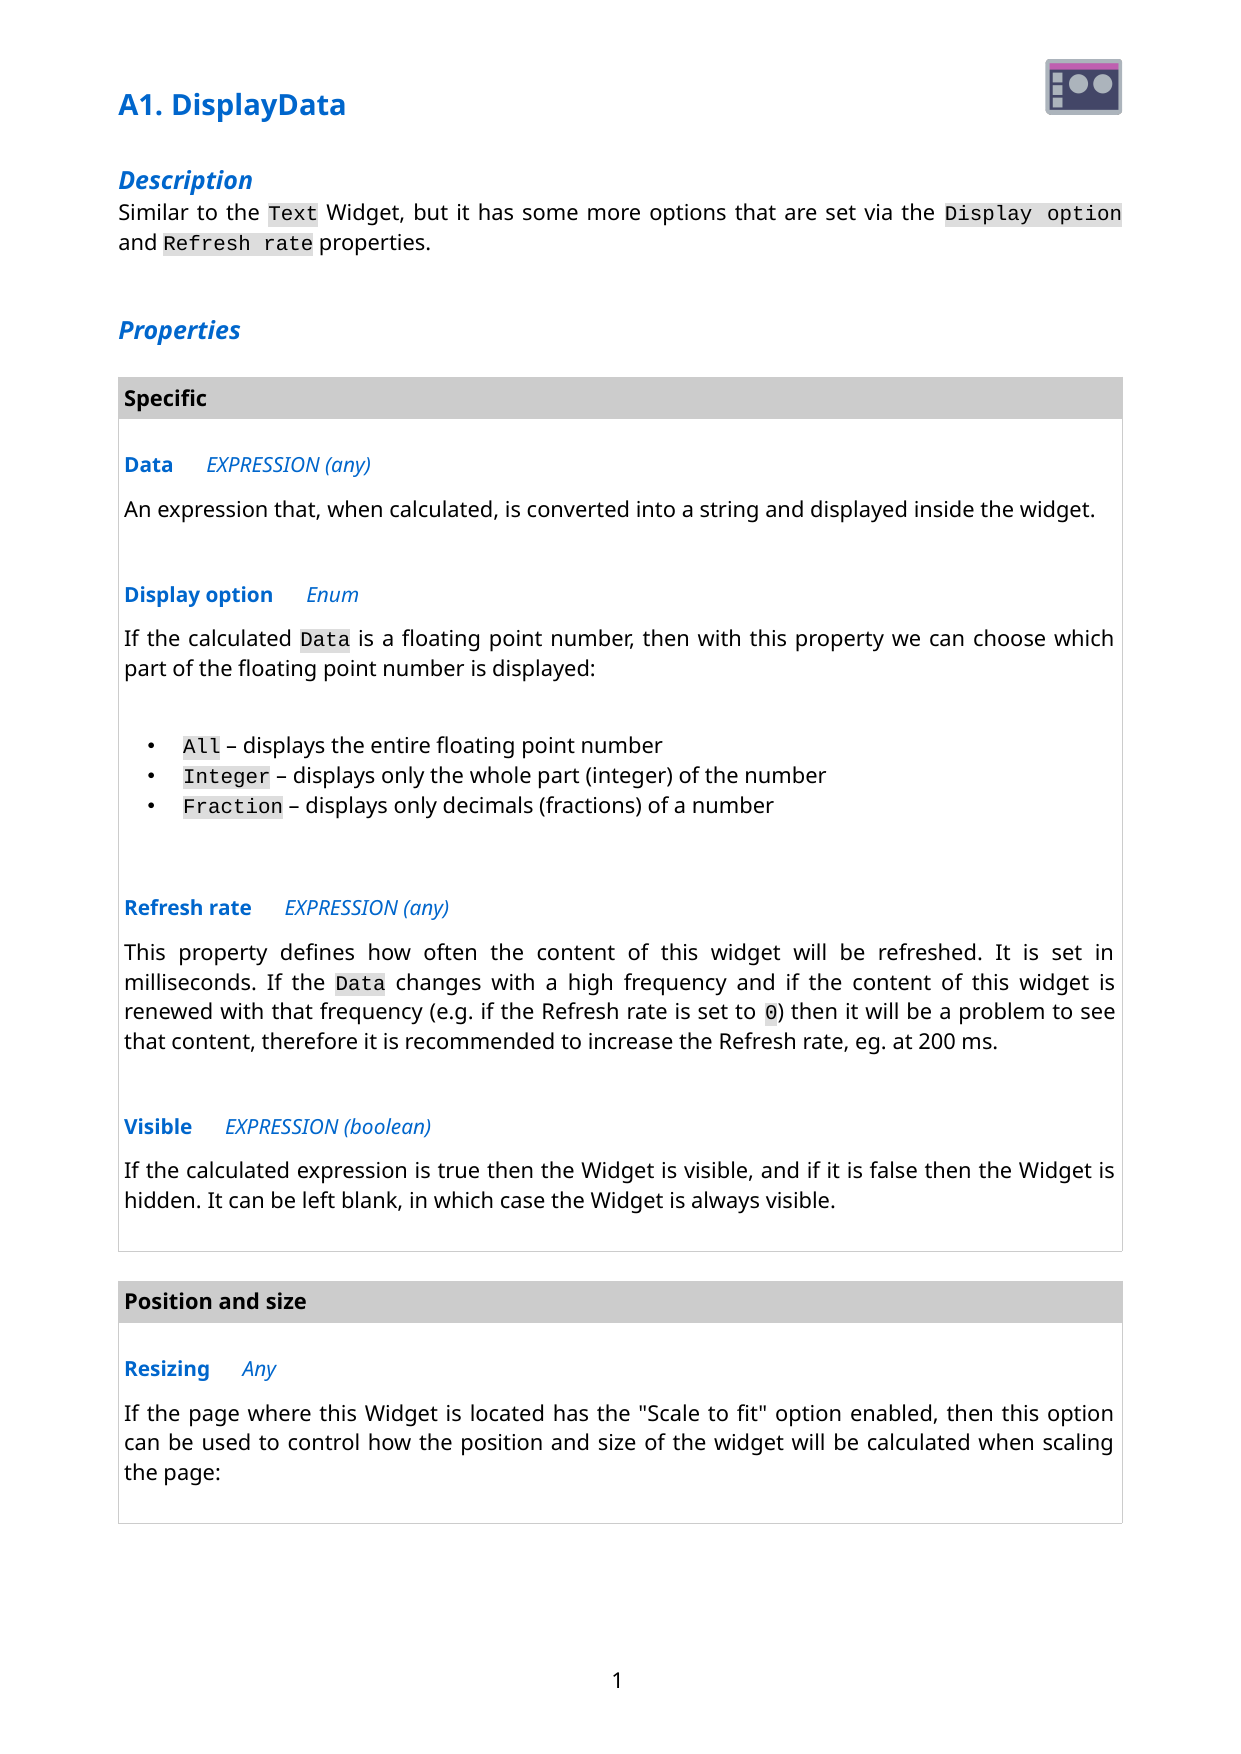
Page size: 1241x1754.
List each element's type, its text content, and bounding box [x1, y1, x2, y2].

subtitle Properties [118, 313, 1122, 347]
subtitle DisplayData [118, 84, 1122, 124]
text Similar to the Text Widget, but it has some more options that are set via the Display option and Refresh rate properties. [118, 197, 1122, 256]
subtitle Description [118, 163, 1122, 197]
table_cell Data EXPRESSION (any) An expression that, when calculated, is converted into a string and displayed inside the widget. Display option Enum If the calculated Data is a floating point number, then with this property we can choose which part of the floating point number is displayed: All – displays the entire floating point number Integer – displays only the whole part (integer) of the number Fraction – displays only decimals (fractions) of a number Refresh rate EXPRESSION (any) This property defines how often the content of this widget will be refreshed. It is set in milliseconds. If the Data changes with a high frequency and if the content of this widget is renewed with that frequency (e.g. if the Refresh rate is set to 0) then it will be a problem to see that content, therefore it is recommended to increase the Refresh rate, eg. at 200 ms. Visible EXPRESSION (boolean) If the calculated expression is true then the Widget is visible, and if it is false then the Widget is hidden. It can be left blank, in which case the Widget is always visible. [119, 419, 1122, 1251]
table_header Position and size [119, 1282, 1122, 1322]
table_cell Resizing Any If the page where this Widget is located has the "Scale to fit" option enabled, then this option can be used to control how the position and size of the widget will be calculated when scaling the page: [119, 1323, 1122, 1522]
picture [1045, 59, 1123, 115]
table_header Specific [119, 378, 1122, 418]
